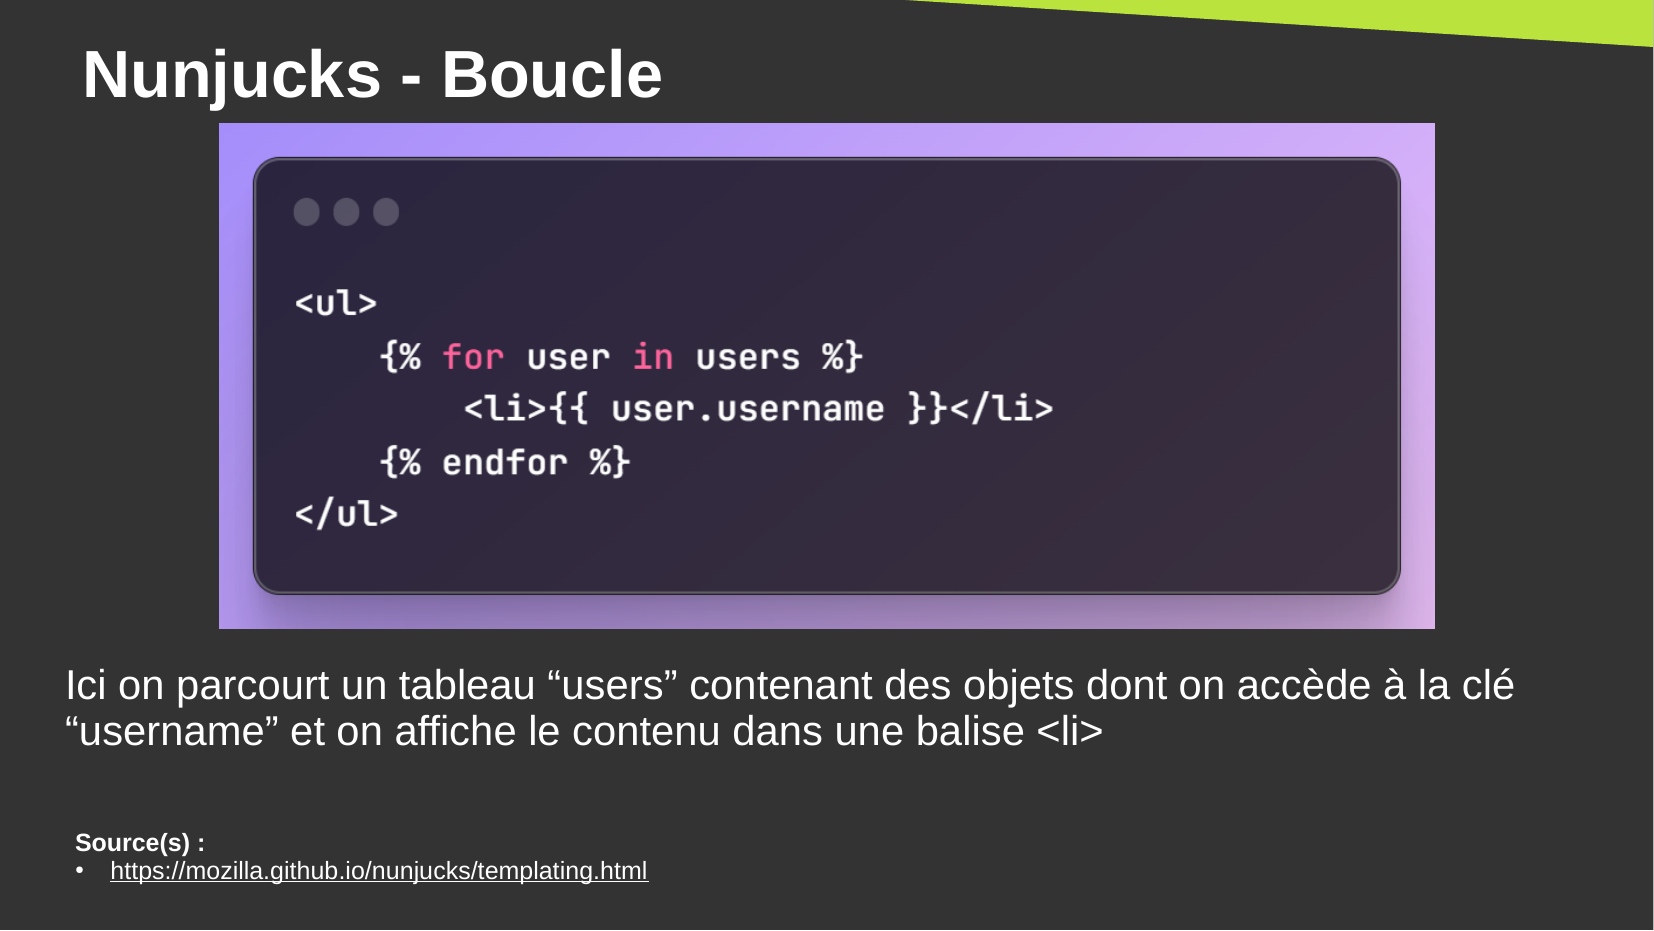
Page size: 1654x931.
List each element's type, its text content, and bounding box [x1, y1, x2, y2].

text_box [905, 0, 1654, 48]
text_box Source(s) : https://mozilla.github.io/nunjucks/templating.html [60, 821, 1546, 931]
title Nunjucks - Boucle [82, 37, 1571, 112]
picture [219, 123, 1435, 629]
list Ici on parcourt un tableau “users” contenant des objets dont on accède à la clé “username” et on affiche le contenu dans une balise <li> [64, 661, 1589, 798]
